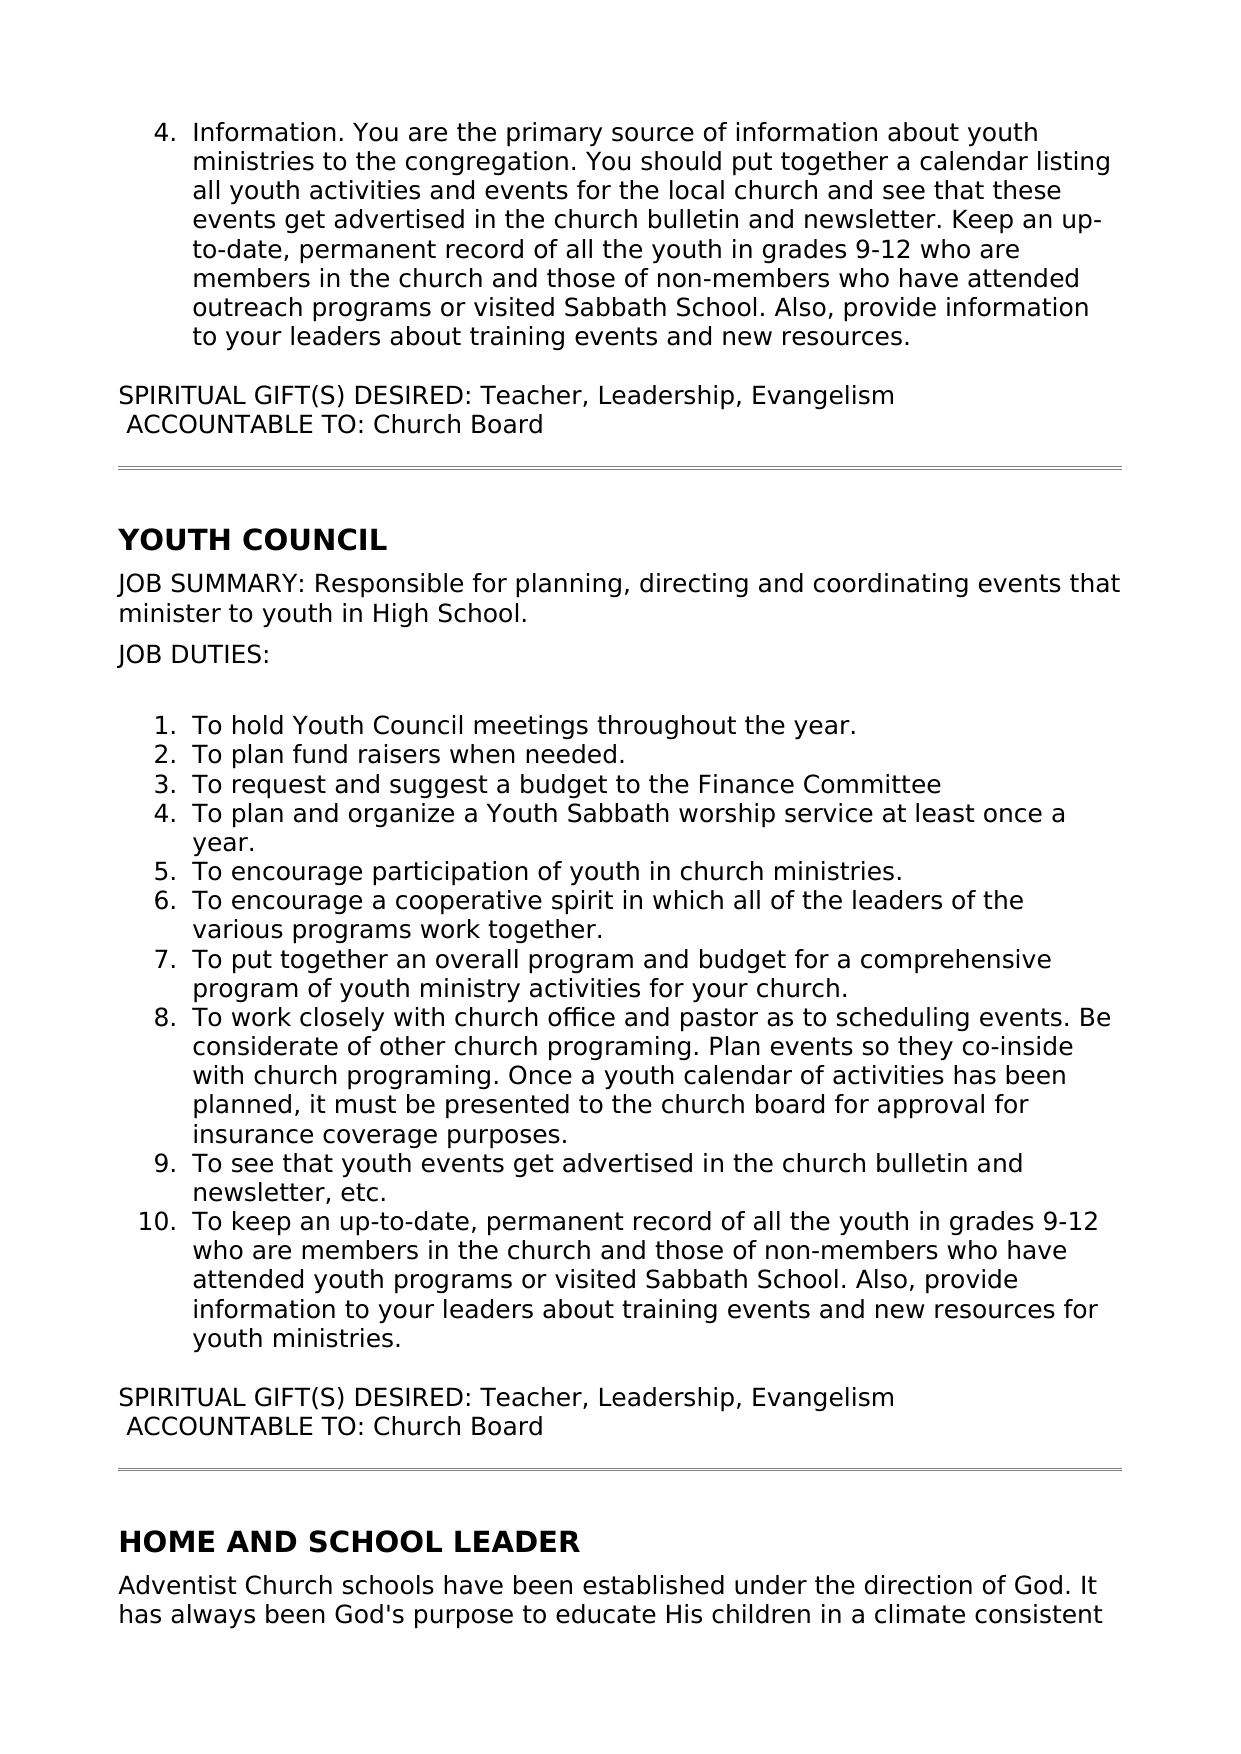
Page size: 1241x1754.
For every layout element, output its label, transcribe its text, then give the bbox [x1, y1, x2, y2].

text Adventist Church schools have been established under the direction of God. It has always been God's purpose to educate His children in a climate consistent [118, 1571, 1122, 1630]
text JOB SUMMARY: Responsible for planning, directing and coordinating events that minister to youth in High School. [118, 569, 1122, 628]
list To hold Youth Council meetings throughout the year. [177, 712, 1122, 741]
list To request and suggest a budget to the Finance Committee [177, 770, 1122, 799]
subtitle YOUTH COUNCIL [118, 523, 1122, 557]
list To encourage a cooperative spirit in which all of the leaders of the various programs work together. [177, 887, 1122, 945]
text JOB DUTIES: [118, 640, 1122, 669]
list To plan and organize a Youth Sabbath worship service at least once a year. [177, 799, 1122, 857]
list To see that youth events get advertised in the church bulletin and newsletter, etc. [177, 1149, 1122, 1207]
list Information. You are the primary source of information about youth ministries to the congregation. You should put together a calendar listing all youth activities and events for the local church and see that these events get advertised in the church bulletin and newsletter. Keep an up-to-date, permanent record of all the youth in grades 9-12 who are members in the church and those of non-members who have attended outreach programs or visited Sabbath School. Also, provide information to your leaders about training events and new resources. [177, 118, 1122, 351]
list To put together an overall program and budget for a comprehensive program of youth ministry activities for your church. [177, 945, 1122, 1003]
list To work closely with church office and pastor as to scheduling events. Be considerate of other church programing. Plan events so they co-inside with church programing. Once a youth calendar of activities has been planned, it must be presented to the church board for approval for insurance coverage purposes. [177, 1003, 1122, 1149]
text SPIRITUAL GIFT(S) DESIRED: Teacher, Leadership, Evangelism ACCOUNTABLE TO: Church Board [118, 381, 1122, 439]
subtitle HOME AND SCHOOL LEADER [118, 1525, 1122, 1559]
list To plan fund raisers when needed. [177, 741, 1122, 770]
text SPIRITUAL GIFT(S) DESIRED: Teacher, Leadership, Evangelism ACCOUNTABLE TO: Church Board [118, 1383, 1122, 1441]
list To encourage participation of youth in church ministries. [177, 857, 1122, 887]
list To keep an up-to-date, permanent record of all the youth in grades 9-12 who are members in the church and those of non-members who have attended youth programs or visited Sabbath School. Also, provide information to your leaders about training events and new resources for youth ministries. [177, 1207, 1122, 1353]
